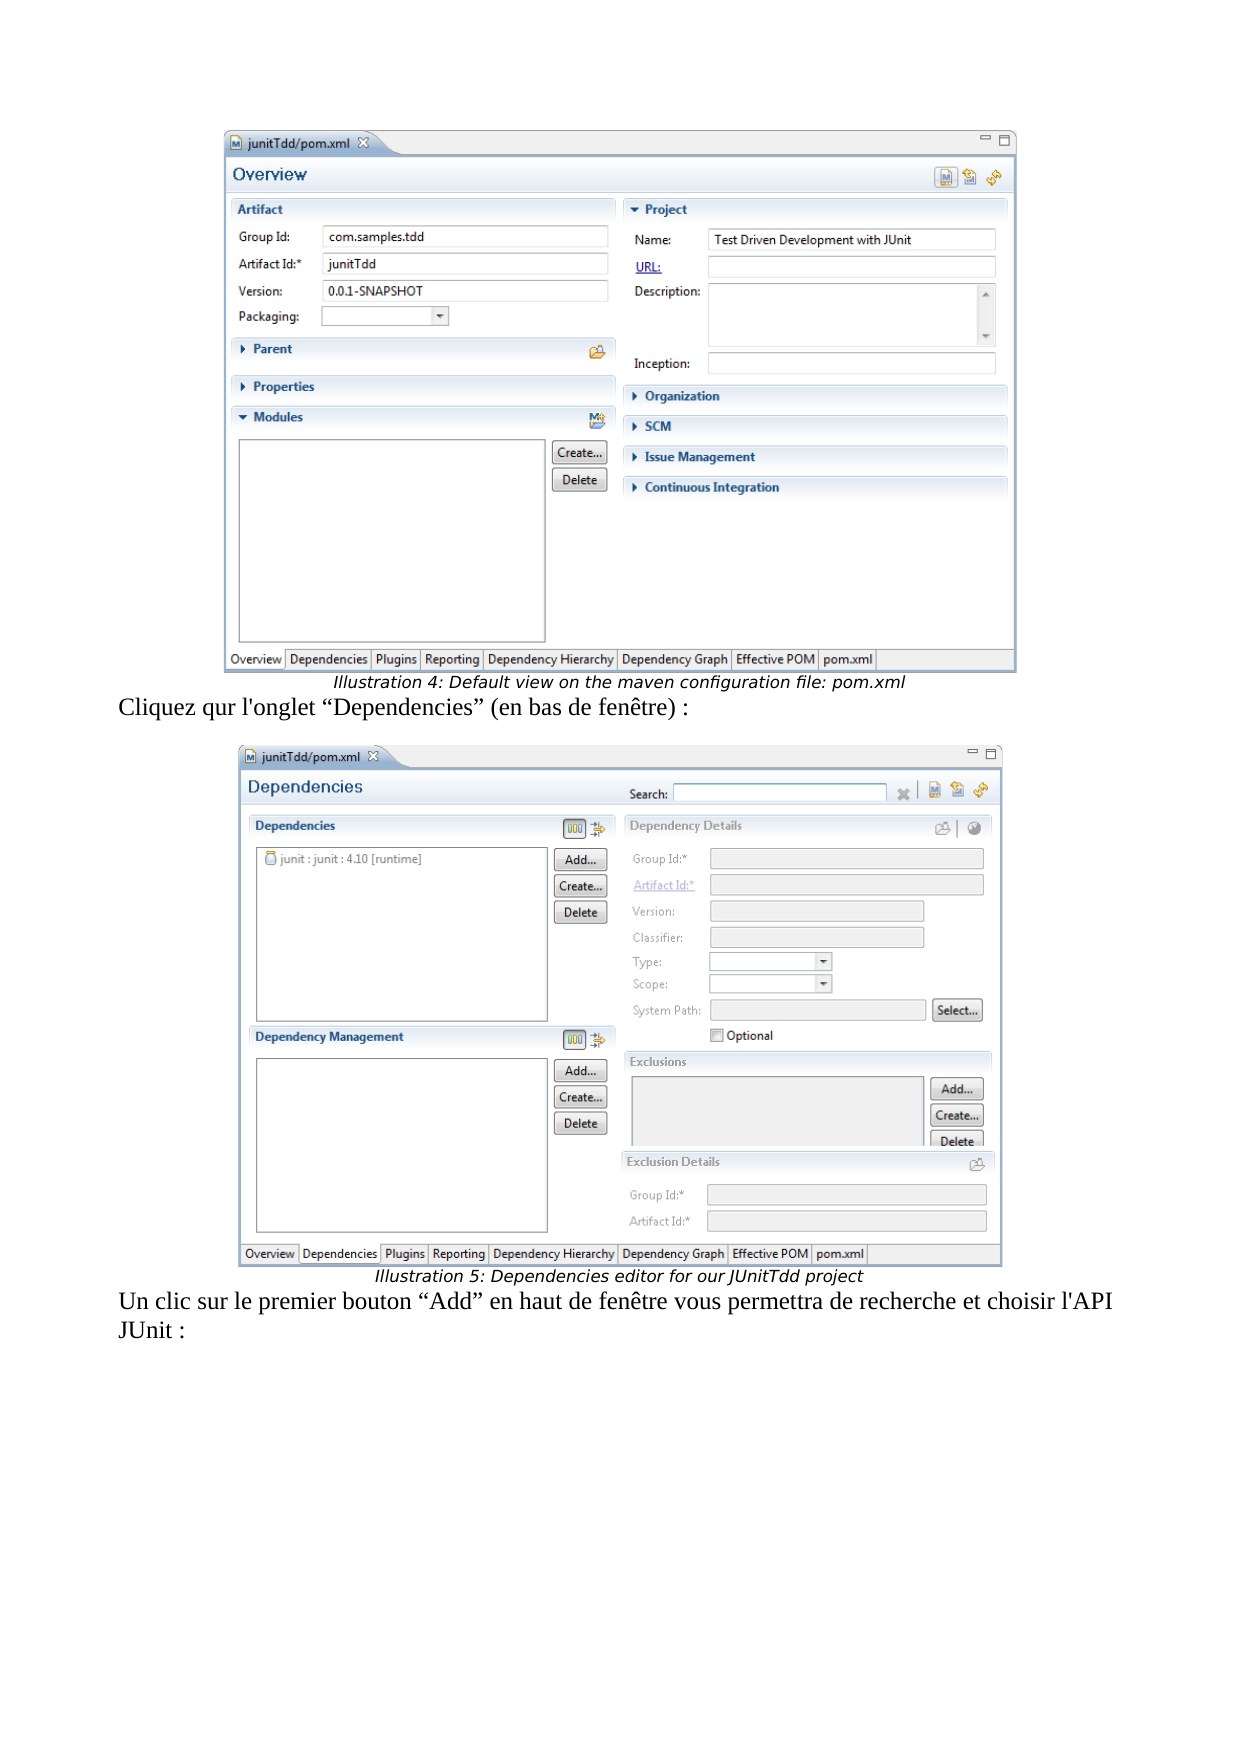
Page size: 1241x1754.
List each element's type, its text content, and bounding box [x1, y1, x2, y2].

text Un clic sur le premier bouton “Add” en haut de fenêtre vous permettra de recherche et choisir l'API JUnit : [118, 732, 1122, 1344]
picture [223, 130, 1017, 673]
text Illustration 5: Dependencies editor for our JUnitTdd project [238, 1267, 1002, 1286]
text Illustration 4: Default view on the maven configuration file: pom.xml [224, 673, 1017, 692]
text Cliquez qur l'onglet “Dependencies” (en bas de fenêtre) : [118, 118, 1122, 721]
picture [238, 745, 1003, 1267]
